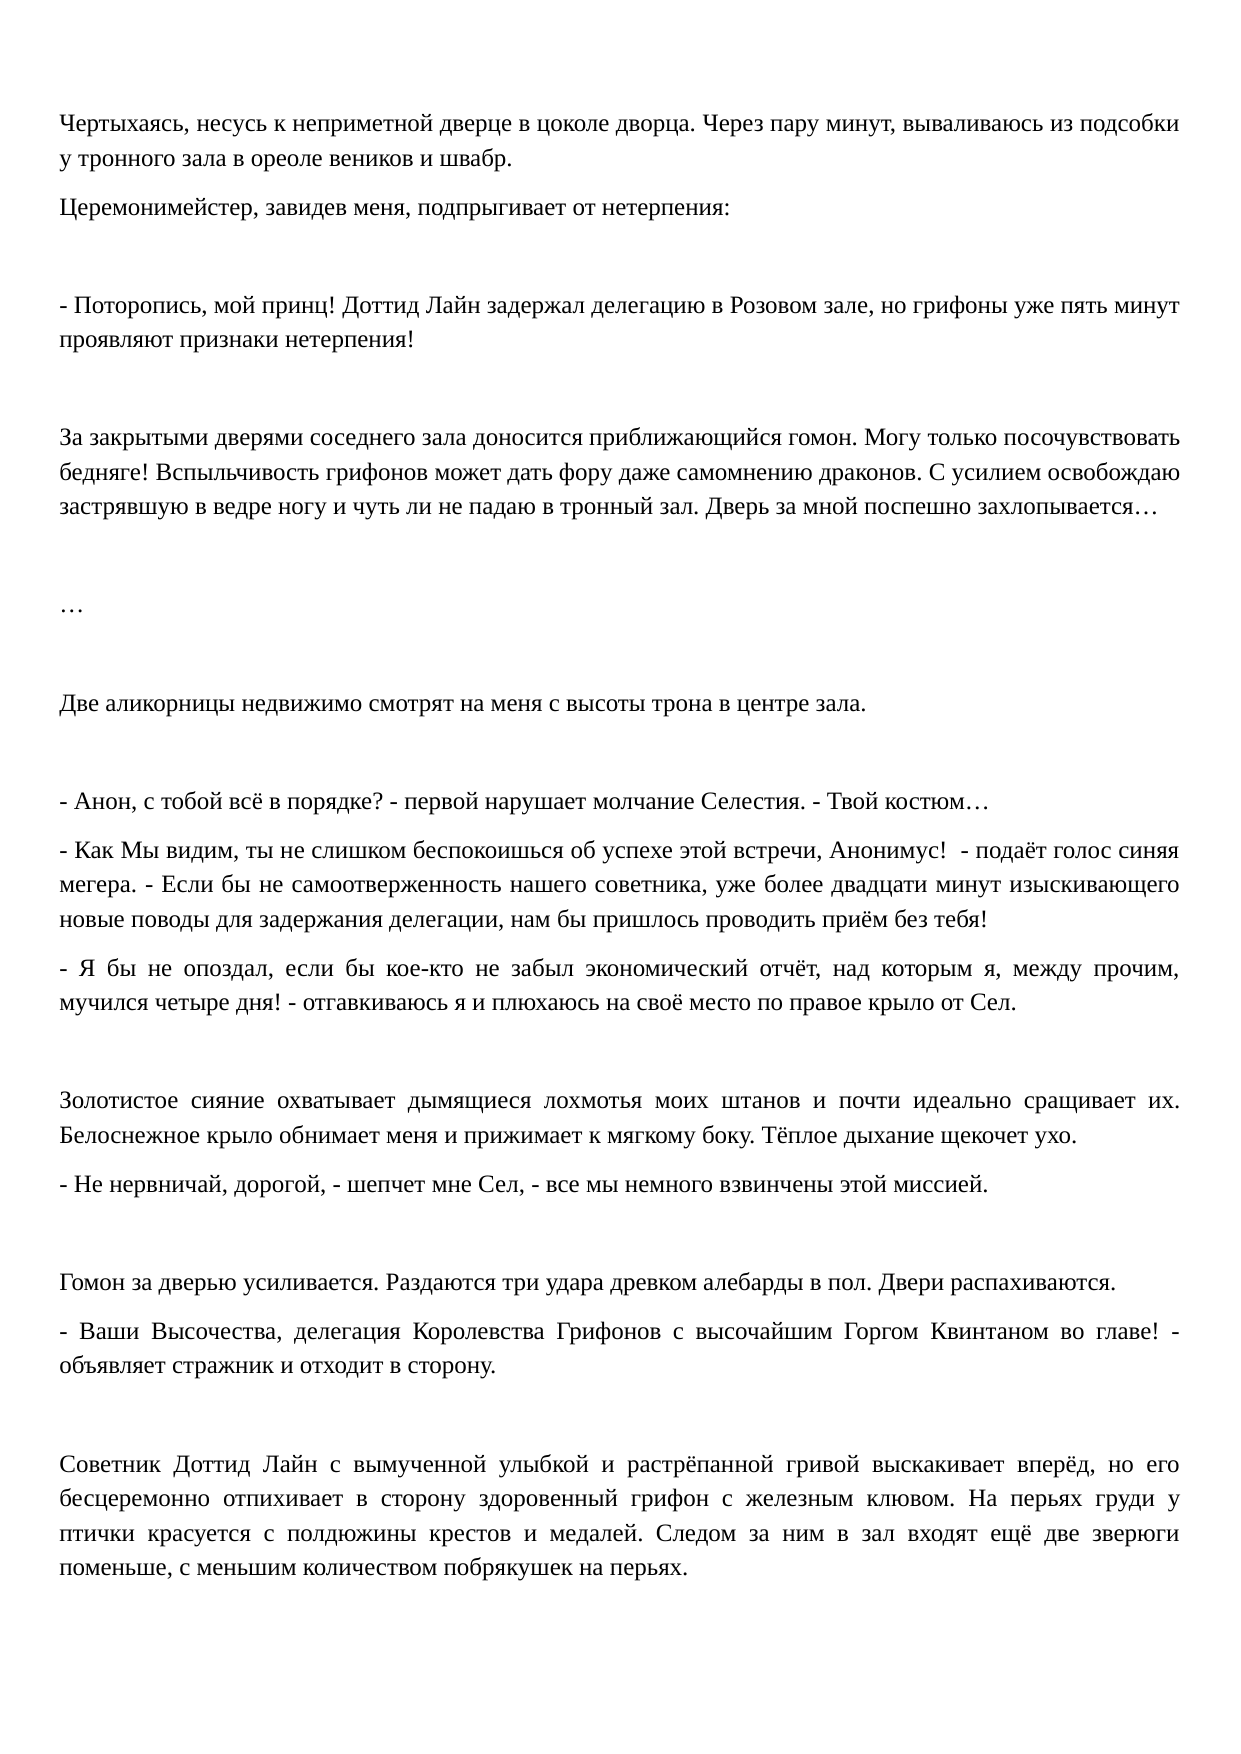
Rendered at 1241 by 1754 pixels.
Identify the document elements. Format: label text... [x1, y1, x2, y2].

text Чертыхаясь, несусь к неприметной дверце в цоколе дворца. Через пару минут, вываливаюсь из подсобки у тронного зала в ореоле веников и швабр. [59, 108, 1181, 171]
text - Анон, с тобой всё в порядке? - первой нарушает молчание Селестия. - Твой костюм… [59, 786, 1181, 814]
text Церемонимейстер, завидев меня, подпрыгивает от нетерпения: [59, 192, 1181, 220]
text За закрытыми дверями соседнего зала доносится приближающийся гомон. Могу только посочувствовать бедняге! Вспыльчивость грифонов может дать фору даже самомнению драконов. С усилием освобождаю застрявшую в ведре ногу и чуть ли не падаю в тронный зал. Дверь за мной поспешно захлопывается… [59, 422, 1181, 520]
text Две аликорницы недвижимо смотрят на меня с высоты трона в центре зала. [59, 688, 1181, 716]
text Советник Доттид Лайн с вымученной улыбкой и растрёпанной гривой выскакивает вперёд, но его бесцеремонно отпихивает в сторону здоровенный грифон с железным клювом. На перьях груди у птички красуется с полдюжины крестов и медалей. Следом за ним в зал входят ещё две зверюги поменьше, с меньшим количеством побрякушек на перьях. [59, 1449, 1181, 1581]
text Золотистое сияние охватывает дымящиеся лохмотья моих штанов и почти идеально сращивает их. Белоснежное крыло обнимает меня и прижимает к мягкому боку. Тёплое дыхание щекочет ухо. [59, 1085, 1181, 1149]
text … [59, 589, 1181, 618]
text - Поторопись, мой принц! Доттид Лайн задержал делегацию в Розовом зале, но грифоны уже пять минут проявляют признаки нетерпения! [59, 290, 1181, 353]
text - Как Мы видим, ты не слишком беспокоишься об успехе этой встречи, Анонимус! - подаёт голос синяя мегера. - Если бы не самоотверженность нашего советника, уже более двадцати минут изыскивающего новые поводы для задержания делегации, нам бы пришлось проводить приём без тебя! [59, 835, 1181, 932]
text - Ваши Высочества, делегация Королевства Грифонов с высочайшим Горгом Квинтаном во главе! - объявляет стражник и отходит в сторону. [59, 1316, 1181, 1379]
text Гомон за дверью усиливается. Раздаются три удара древком алебарды в пол. Двери распахиваются. [59, 1267, 1181, 1296]
text - Не нервничай, дорогой, - шепчет мне Сел, - все мы немного взвинчены этой миссией. [59, 1169, 1181, 1198]
text - Я бы не опоздал, если бы кое-кто не забыл экономический отчёт, над которым я, между прочим, мучился четыре дня! - отгавкиваюсь я и плюхаюсь на своё место по правое крыло от Сел. [59, 953, 1181, 1016]
